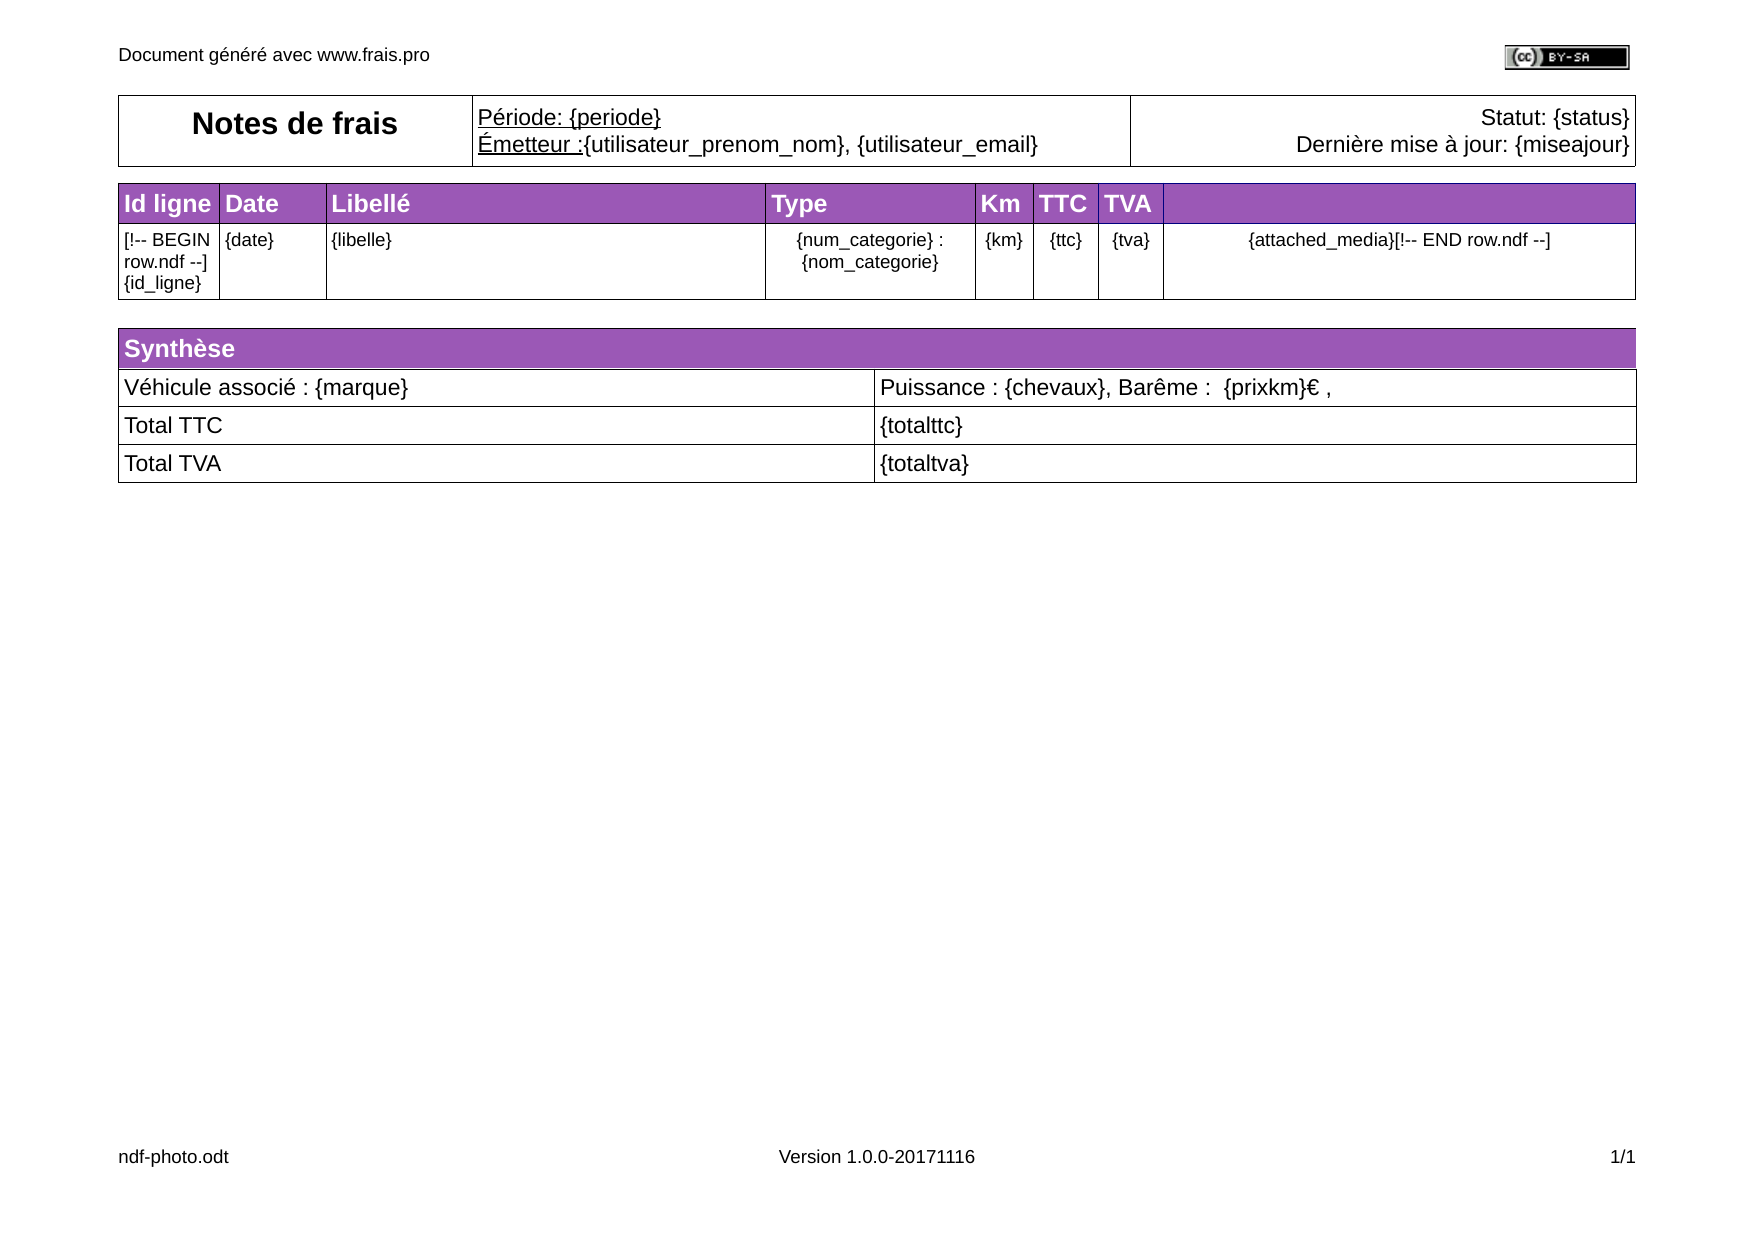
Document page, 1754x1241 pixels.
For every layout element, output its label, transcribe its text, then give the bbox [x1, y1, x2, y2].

table_header Id ligne [119, 184, 219, 223]
table_cell {km} [976, 224, 1033, 299]
table_header Période: {periode} Émetteur :{utilisateur_prenom_nom}, {utilisateur_email} [473, 96, 1130, 166]
table_header Synthèse [119, 329, 1636, 368]
table_header Statut: {status} Dernière mise à jour: {miseajour} [1131, 96, 1635, 166]
table_cell {tva} [1099, 224, 1163, 299]
table_header Type [766, 184, 975, 223]
table_header Notes de frais [119, 96, 472, 166]
table_cell {num_categorie} : {nom_categorie} [766, 224, 975, 299]
table_cell {libelle} [327, 224, 765, 299]
picture [1504, 45, 1630, 70]
table_cell {attached_media}[!-- END row.ndf --] [1164, 224, 1635, 299]
table_cell Total TTC [119, 407, 874, 444]
table_header Date [220, 184, 326, 223]
table_cell Total TVA [119, 445, 874, 482]
table_header Km [976, 184, 1033, 223]
table_header [1164, 184, 1635, 223]
table_header TVA [1099, 184, 1163, 223]
table_cell {date} [220, 224, 326, 299]
table_cell Véhicule associé : {marque} [119, 370, 874, 406]
table_cell {totalttc} [875, 407, 1636, 444]
table_header TTC [1034, 184, 1098, 223]
table_cell {totaltva} [875, 445, 1636, 482]
table_cell {ttc} [1034, 224, 1098, 299]
table_cell [!-- BEGIN row.ndf --]{id_ligne} [119, 224, 219, 299]
table_cell Puissance : {chevaux}, Barême : {prixkm}€ , [875, 370, 1636, 406]
table_header Libellé [327, 184, 765, 223]
